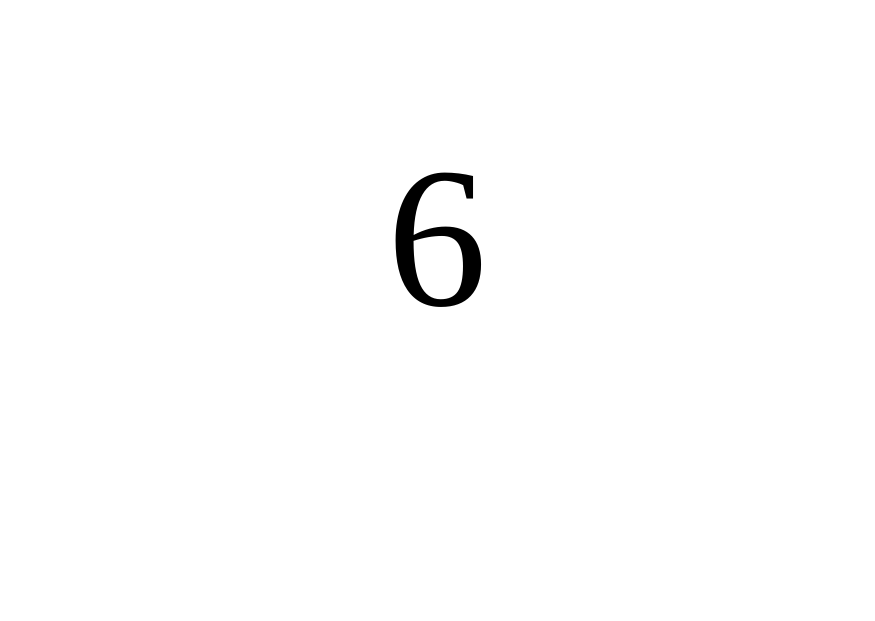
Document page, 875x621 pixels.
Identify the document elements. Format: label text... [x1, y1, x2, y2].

text 6 [118, 118, 756, 348]
